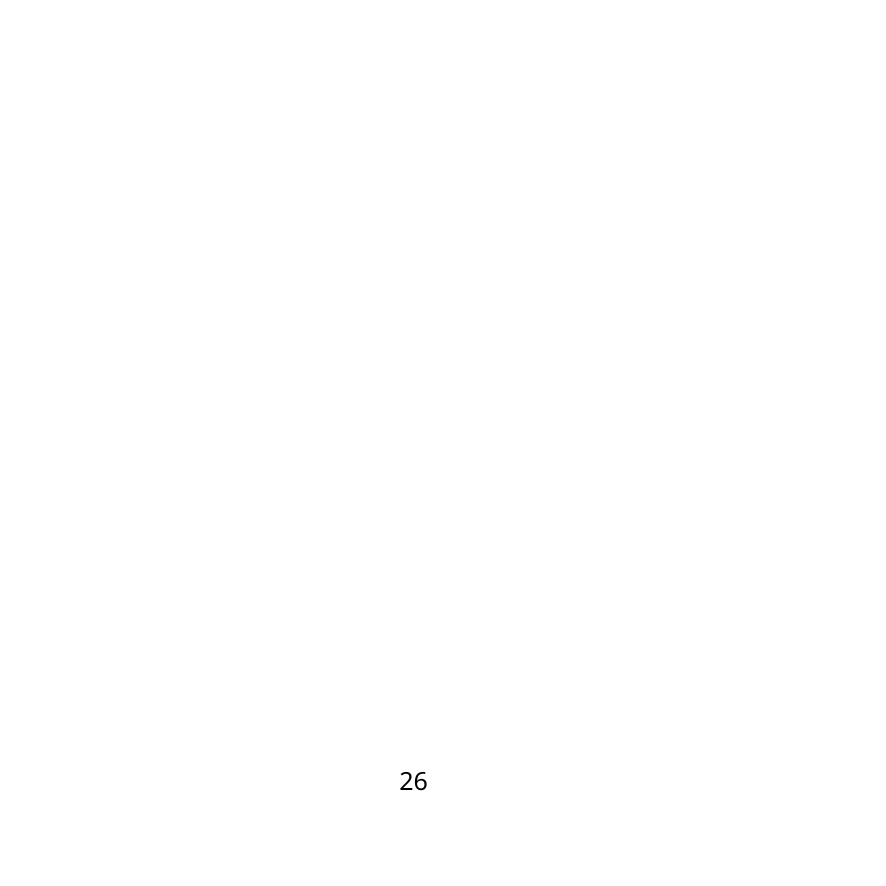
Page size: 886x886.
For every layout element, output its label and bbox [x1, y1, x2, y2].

table_header [59, 89, 413, 117]
table_header [413, 89, 768, 117]
